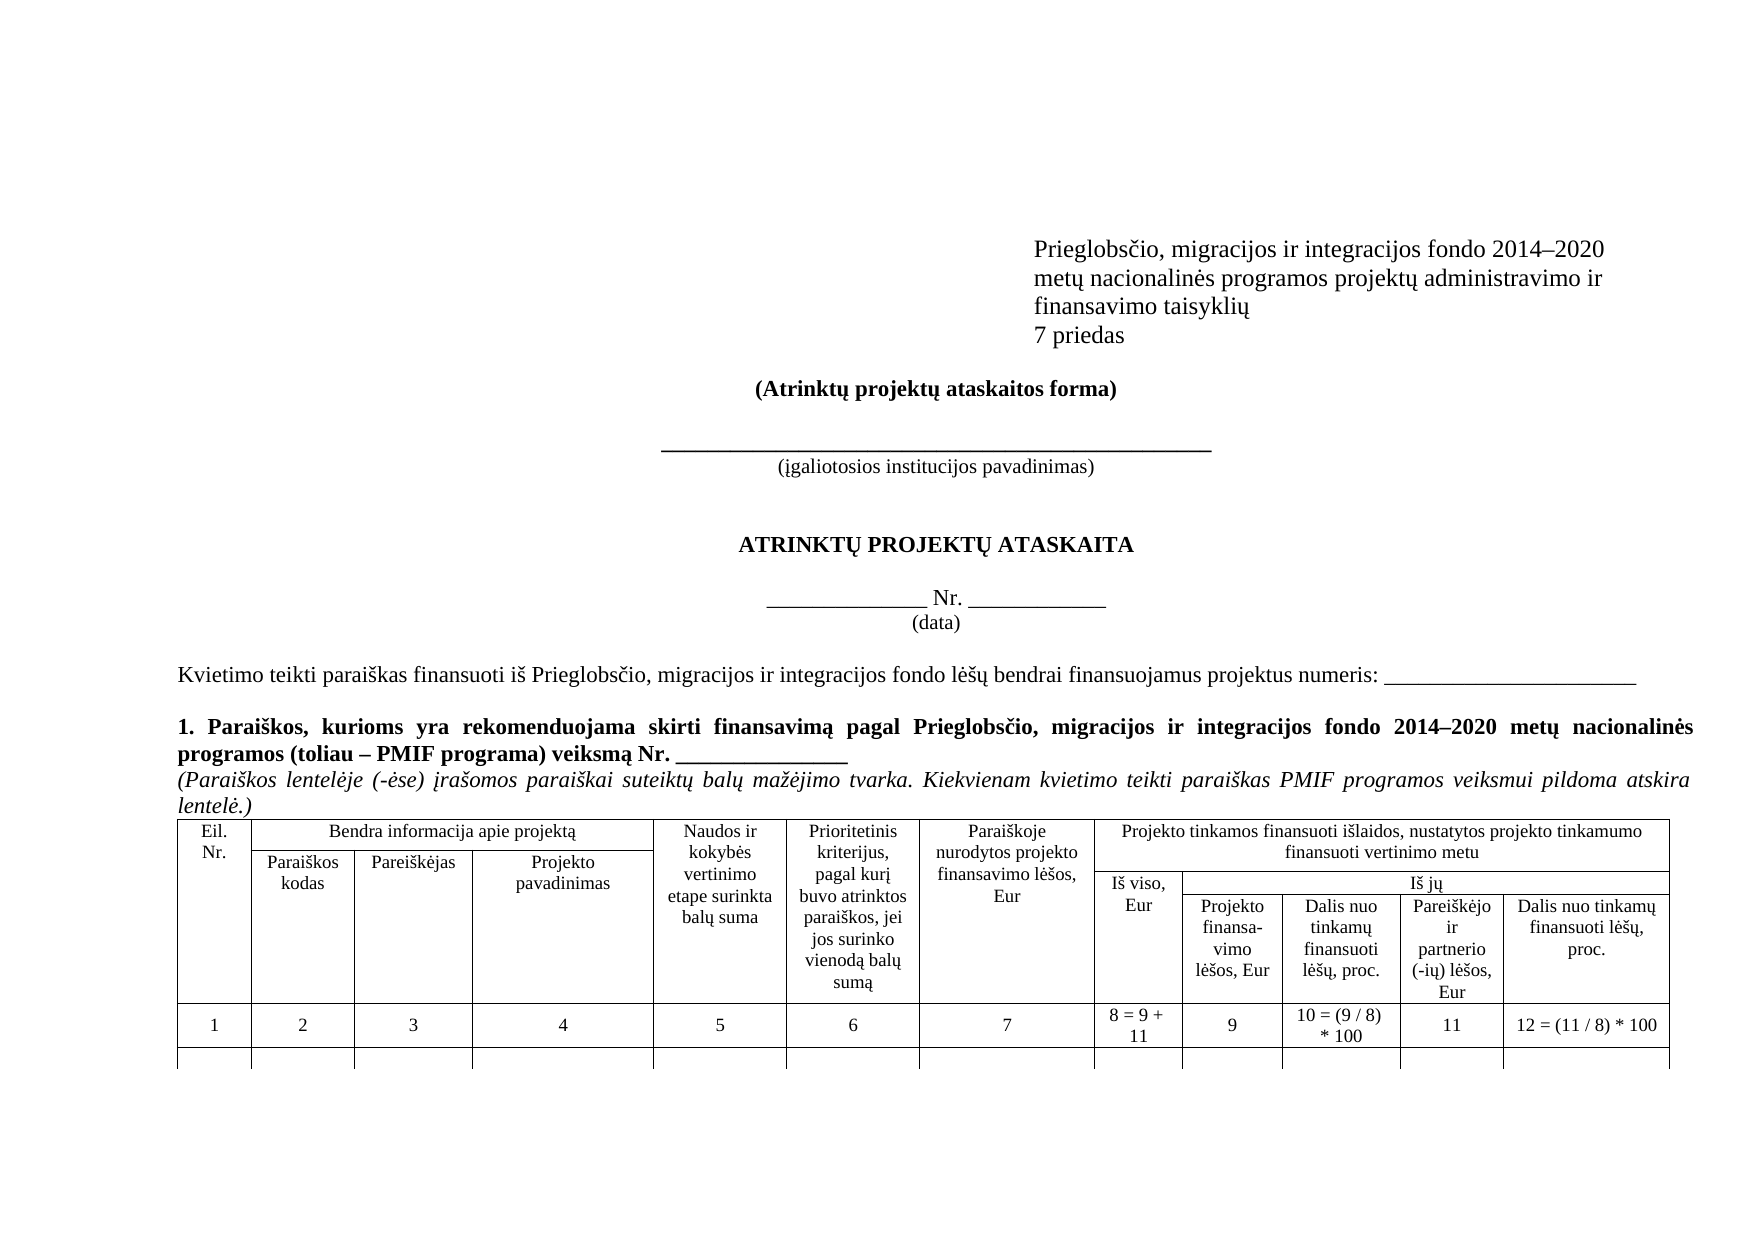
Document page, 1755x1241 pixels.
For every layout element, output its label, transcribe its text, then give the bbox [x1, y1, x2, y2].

text (data) [177, 610, 1695, 634]
table_cell [787, 1048, 919, 1069]
table_cell [1401, 1048, 1503, 1069]
table_cell 6 [787, 1004, 919, 1047]
text 1. Paraiškos, kurioms yra rekomenduojama skirti finansavimą pagal Prieglobsčio, migracijos ir integracijos fondo 2014–2020 metų nacionalinės programos (toliau – PMIF programa) veiksmą Nr. _______________ [177, 713, 1695, 766]
table_cell 5 [654, 1004, 786, 1047]
table_header Eil. Nr. [178, 820, 251, 1002]
table_cell Pareiškėjo ir partnerio (-ių) lėšos, Eur [1401, 895, 1503, 1002]
table_cell [920, 1048, 1094, 1069]
table_cell [1183, 1048, 1282, 1069]
table_cell [1095, 1048, 1182, 1069]
table_cell 4 [473, 1004, 653, 1047]
table_cell Iš viso, Eur [1095, 872, 1182, 1002]
table_cell 9 [1183, 1004, 1282, 1047]
table_header Prioritetinis kriterijus, pagal kurį buvo atrinktos paraiškos, jei jos surinko vienodą balų sumą [787, 820, 919, 1002]
table_cell 12 = (11 / 8) * 100 [1504, 1004, 1669, 1047]
table_cell Paraiškos kodas [252, 851, 354, 1002]
text ________________________________________________ [177, 428, 1695, 454]
table_cell 8 = 9 + 11 [1095, 1004, 1182, 1047]
table_cell Projekto finansa-vimo lėšos, Eur [1183, 895, 1282, 1002]
text 7 priedas [1034, 320, 1695, 349]
table_cell [1283, 1048, 1400, 1069]
table_header Bendra informacija apie projektą [252, 820, 653, 849]
text finansavimo taisyklių [1034, 291, 1695, 320]
table_cell 3 [355, 1004, 472, 1047]
table_cell 7 [920, 1004, 1094, 1047]
text metų nacionalinės programos projektų administravimo ir [1034, 263, 1695, 291]
table_cell Pareiškėjas [355, 851, 472, 1002]
table_header Paraiškoje nurodytos projekto finansavimo lėšos, Eur [920, 820, 1094, 1002]
table_cell 2 [252, 1004, 354, 1047]
table_cell [178, 1048, 251, 1069]
table_header Projekto tinkamos finansuoti išlaidos, nustatytos projekto tinkamumo finansuoti vertinimo metu [1095, 820, 1669, 871]
table_cell Projekto pavadinimas [473, 851, 653, 1002]
text ATRINKTŲ PROJEKTŲ ATASKAITA [177, 531, 1695, 557]
table_cell [355, 1048, 472, 1069]
text (įgaliotosios institucijos pavadinimas) [177, 454, 1695, 478]
table_cell 1 [178, 1004, 251, 1047]
text Prieglobsčio, migracijos ir integracijos fondo 2014–2020 [1034, 234, 1695, 263]
table_cell [654, 1048, 786, 1069]
text Kvietimo teikti paraiškas finansuoti iš Prieglobsčio, migracijos ir integracijos fondo lėšų bendrai finansuojamus projektus numeris: ______________________ [177, 661, 1695, 687]
table_cell Iš jų [1183, 872, 1669, 894]
table_cell Dalis nuo tinkamų finansuoti lėšų, proc. [1504, 895, 1669, 1002]
text (Paraiškos lentelėje (-ėse) įrašomos paraiškai suteiktų balų mažėjimo tvarka. Kiekvienam kvietimo teikti paraiškas PMIF programos veiksmui pildoma atskira lentelė.) [177, 766, 1695, 819]
table_header Naudos ir kokybės vertinimo etape surinkta balų suma [654, 820, 786, 1002]
text ______________ Nr. ____________ [177, 584, 1695, 610]
text (Atrinktų projektų ataskaitos forma) [177, 375, 1695, 402]
table_cell 10 = (9 / 8) * 100 [1283, 1004, 1400, 1047]
table_cell [473, 1048, 653, 1069]
table_cell 11 [1401, 1004, 1503, 1047]
table_cell [1504, 1048, 1669, 1069]
table_cell Dalis nuo tinkamų finansuoti lėšų, proc. [1283, 895, 1400, 1002]
table_cell [252, 1048, 354, 1069]
